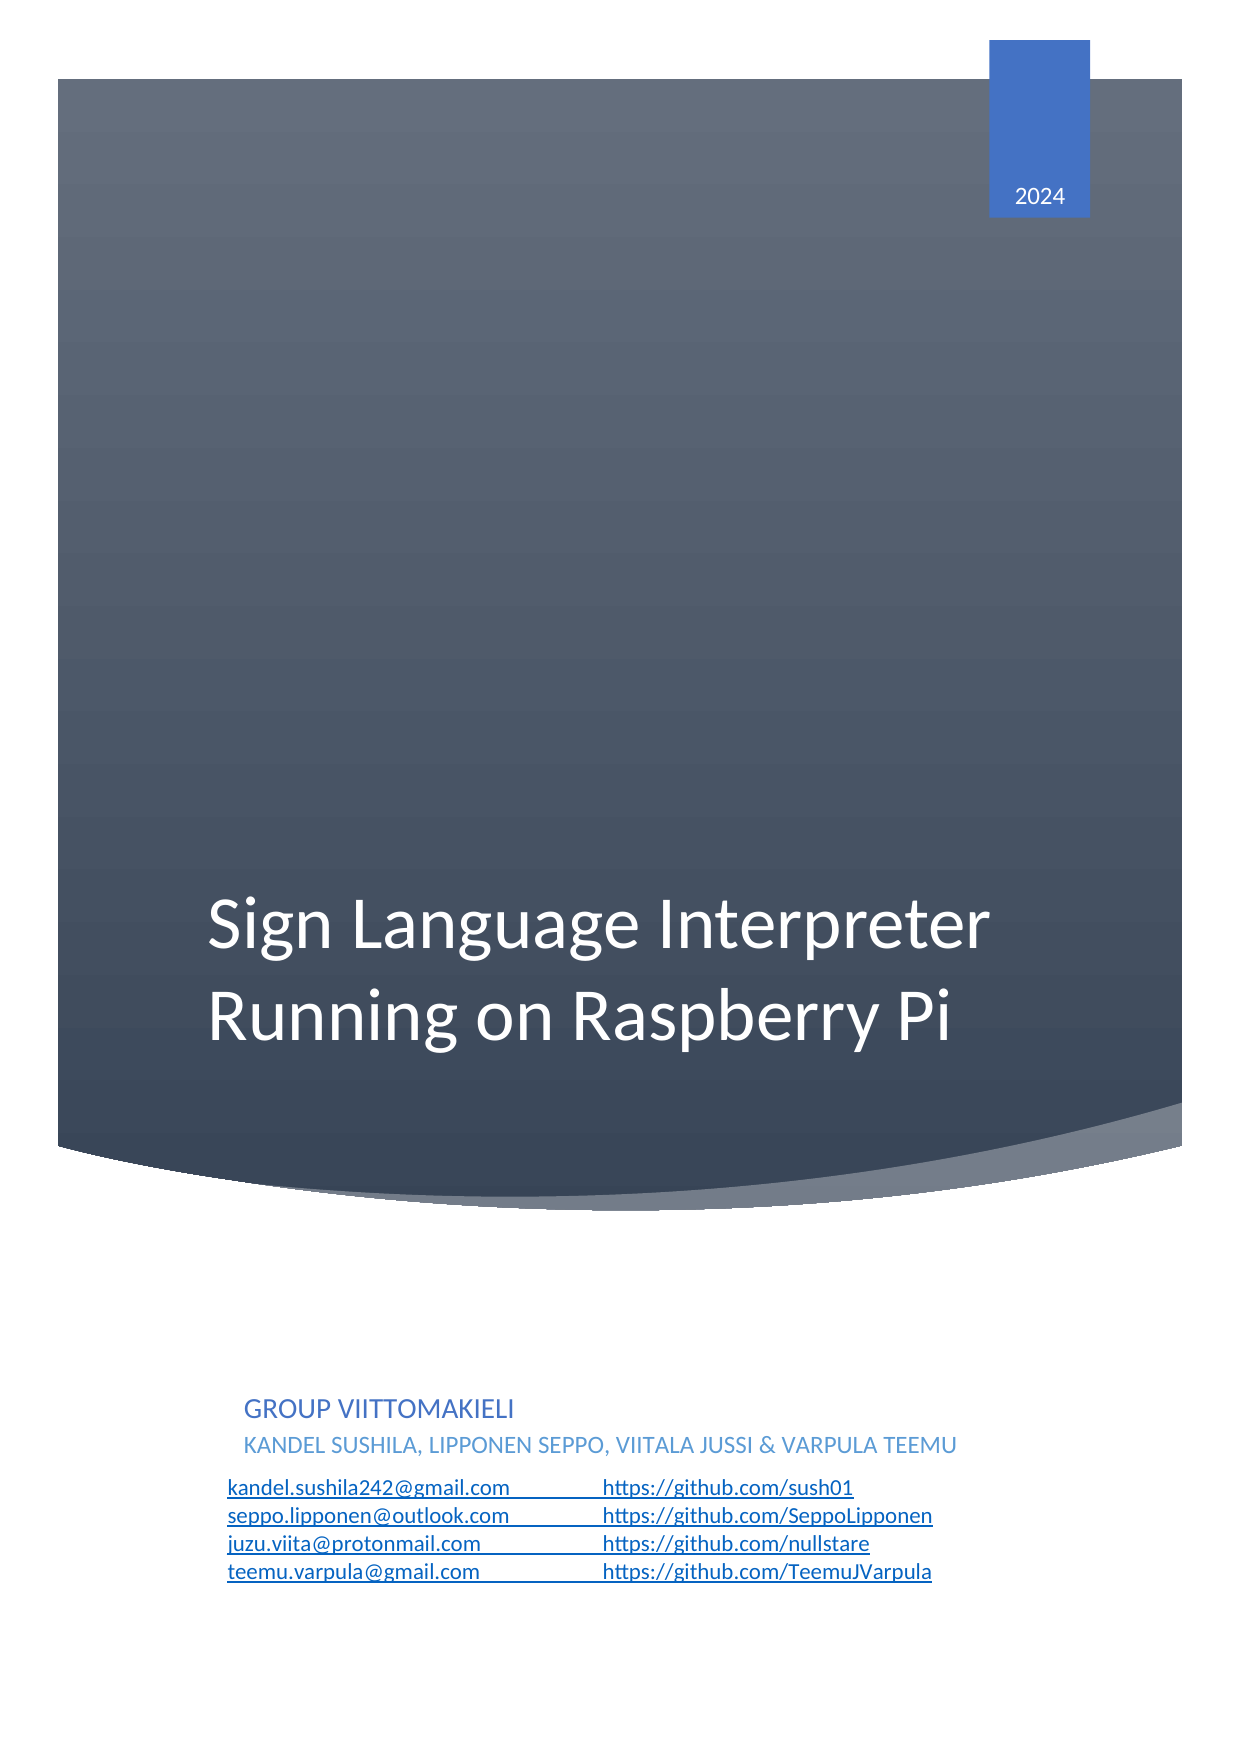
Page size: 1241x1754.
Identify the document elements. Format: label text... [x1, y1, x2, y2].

text 2024 [997, 180, 1083, 210]
text seppo.lipponen@outlook.com https://github.com/SeppoLipponen [227, 1501, 950, 1529]
text kandel.sushila242@gmail.com https://github.com/sush01 [227, 1473, 950, 1501]
text teemu.varpula@gmail.com https://github.com/TeemuJVarpula [227, 1557, 950, 1585]
text Group ViitTomakieli [244, 1390, 967, 1425]
text Sign Language Interpreter Running on Raspberry Pi [208, 876, 1002, 1059]
text juzu.viita@protonmail.com https://github.com/nullstare [227, 1529, 950, 1557]
text Kandel Sushila, Lipponen Seppo, Viitala Jussi & Varpula Teemu [244, 1429, 967, 1460]
